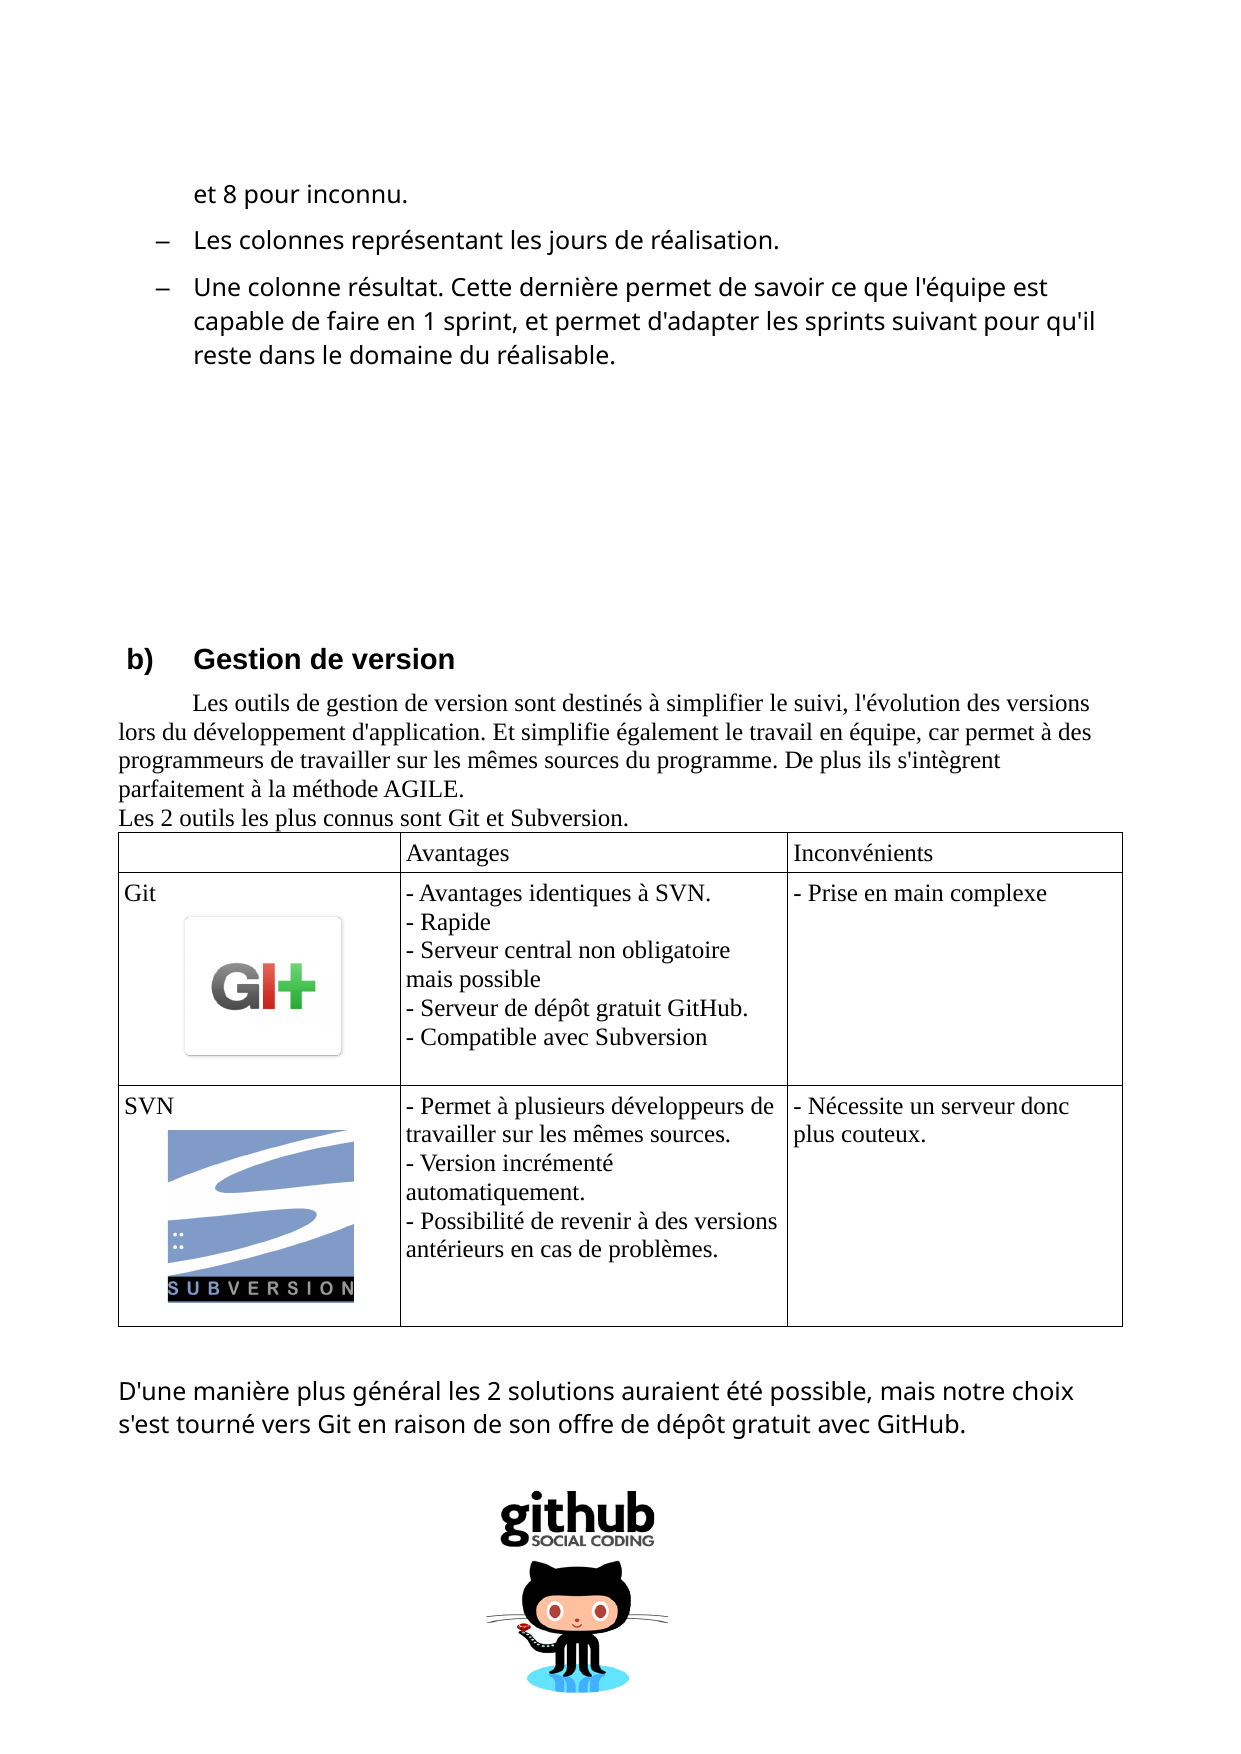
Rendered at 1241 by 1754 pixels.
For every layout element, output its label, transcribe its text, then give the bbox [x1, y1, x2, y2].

table_header Avantages [401, 833, 787, 872]
table_cell - Avantages identiques à SVN. - Rapide - Serveur central non obligatoire mais possible - Serveur de dépôt gratuit GitHub. - Compatible avec Subversion [401, 873, 787, 1085]
text D'une manière plus général les 2 solutions auraient été possible, mais notre choix s'est tourné vers Git en raison de son offre de dépôt gratuit avec GitHub. [118, 1373, 1122, 1441]
list Les colonnes représentant les jours de réalisation. [156, 223, 1122, 257]
table_cell - Nécessite un serveur donc plus couteux. [788, 1086, 1122, 1326]
list Une colonne résultat. Cette dernière permet de savoir ce que l'équipe est capable de faire en 1 sprint, et permet d'adapter les sprints suivant pour qu'il reste dans le domaine du réalisable. [156, 269, 1122, 372]
subtitle Gestion de version [118, 642, 1122, 676]
text Les outils de gestion de version sont destinés à simplifier le suivi, l'évolution des versions lors du développement d'application. Et simplifie également le travail en équipe, car permet à des programmeurs de travailler sur les mêmes sources du programme. De plus ils s'intègrent parfaitement à la méthode AGILE. [118, 688, 1122, 803]
table_cell - Prise en main complexe [788, 873, 1122, 1085]
table_cell Git [119, 873, 400, 1085]
picture [173, 906, 353, 1066]
text Les 2 outils les plus connus sont Git et Subversion. [118, 803, 1122, 832]
table_header [119, 833, 400, 872]
picture [167, 1130, 354, 1303]
table_cell SVN [119, 1086, 400, 1326]
table_cell - Permet à plusieurs développeurs de travailler sur les mêmes sources. - Version incrémenté automatiquement. - Possibilité de revenir à des versions antérieurs en cas de problèmes. [401, 1086, 787, 1326]
table_header Inconvénients [788, 833, 1122, 872]
picture [485, 1490, 668, 1693]
list et 8 pour inconnu. [156, 176, 1122, 210]
